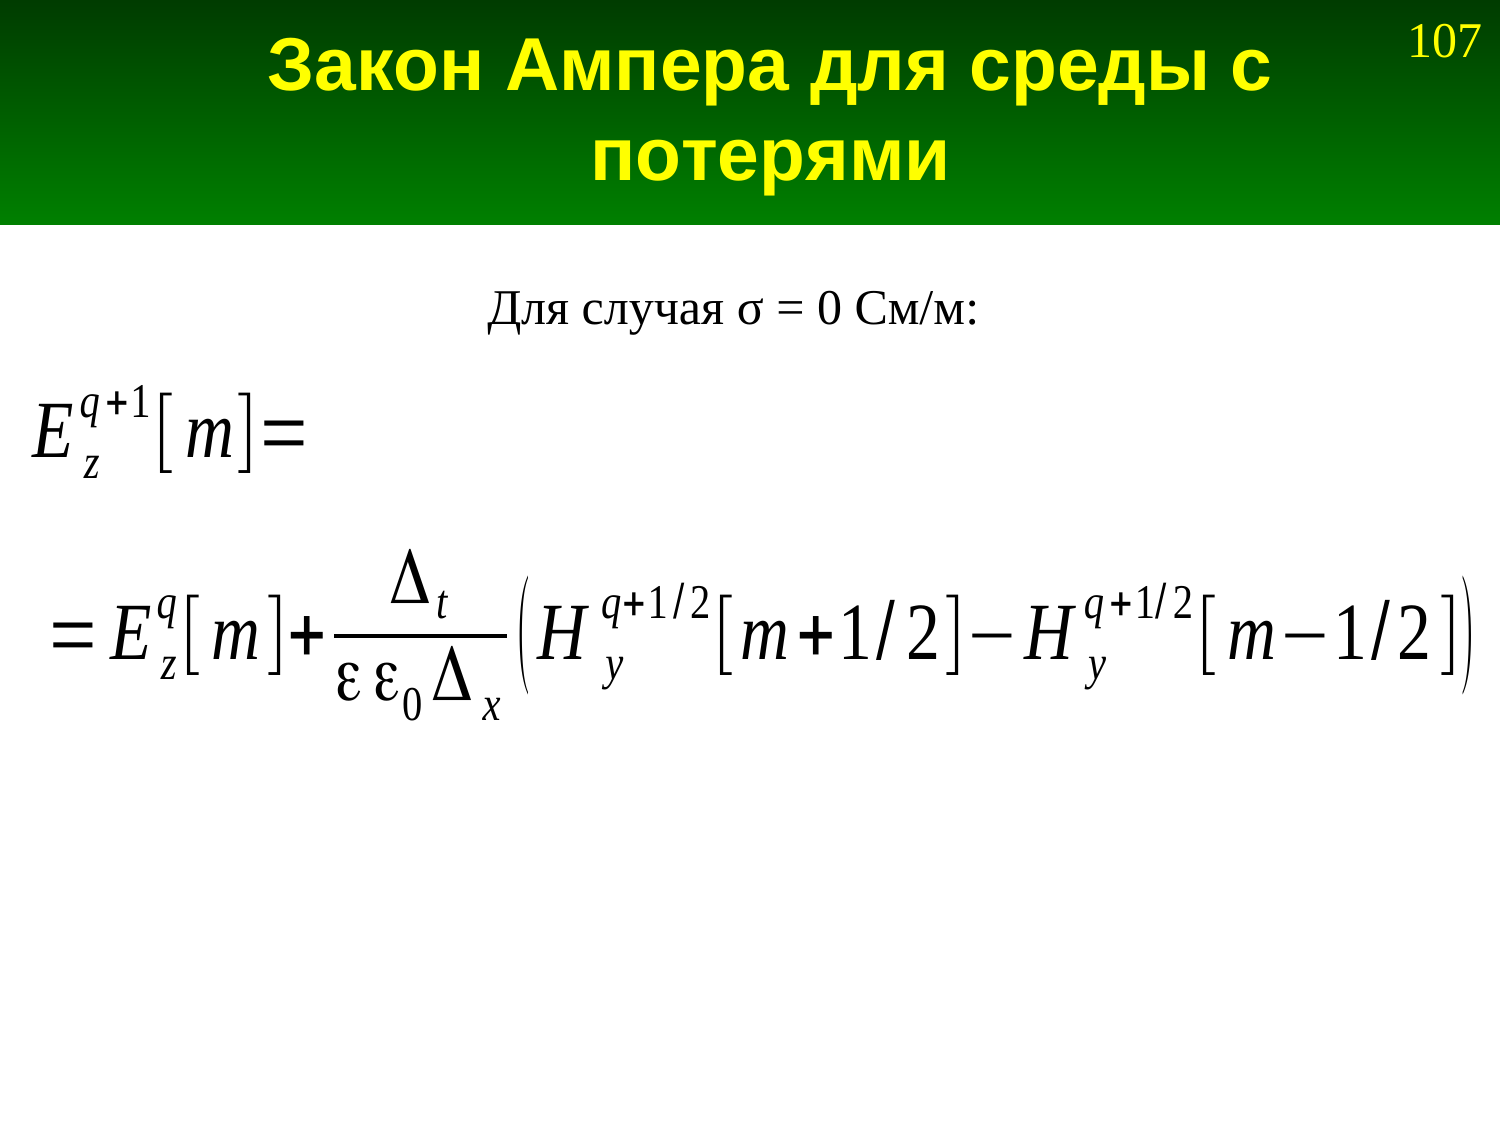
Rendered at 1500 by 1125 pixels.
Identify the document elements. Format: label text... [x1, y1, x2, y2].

chart [29, 542, 1492, 733]
chart [11, 371, 329, 487]
text_box Для случая σ = 0 См/м: [472, 267, 995, 343]
title Закон Ампера для среды с потерями [100, 7, 1441, 204]
